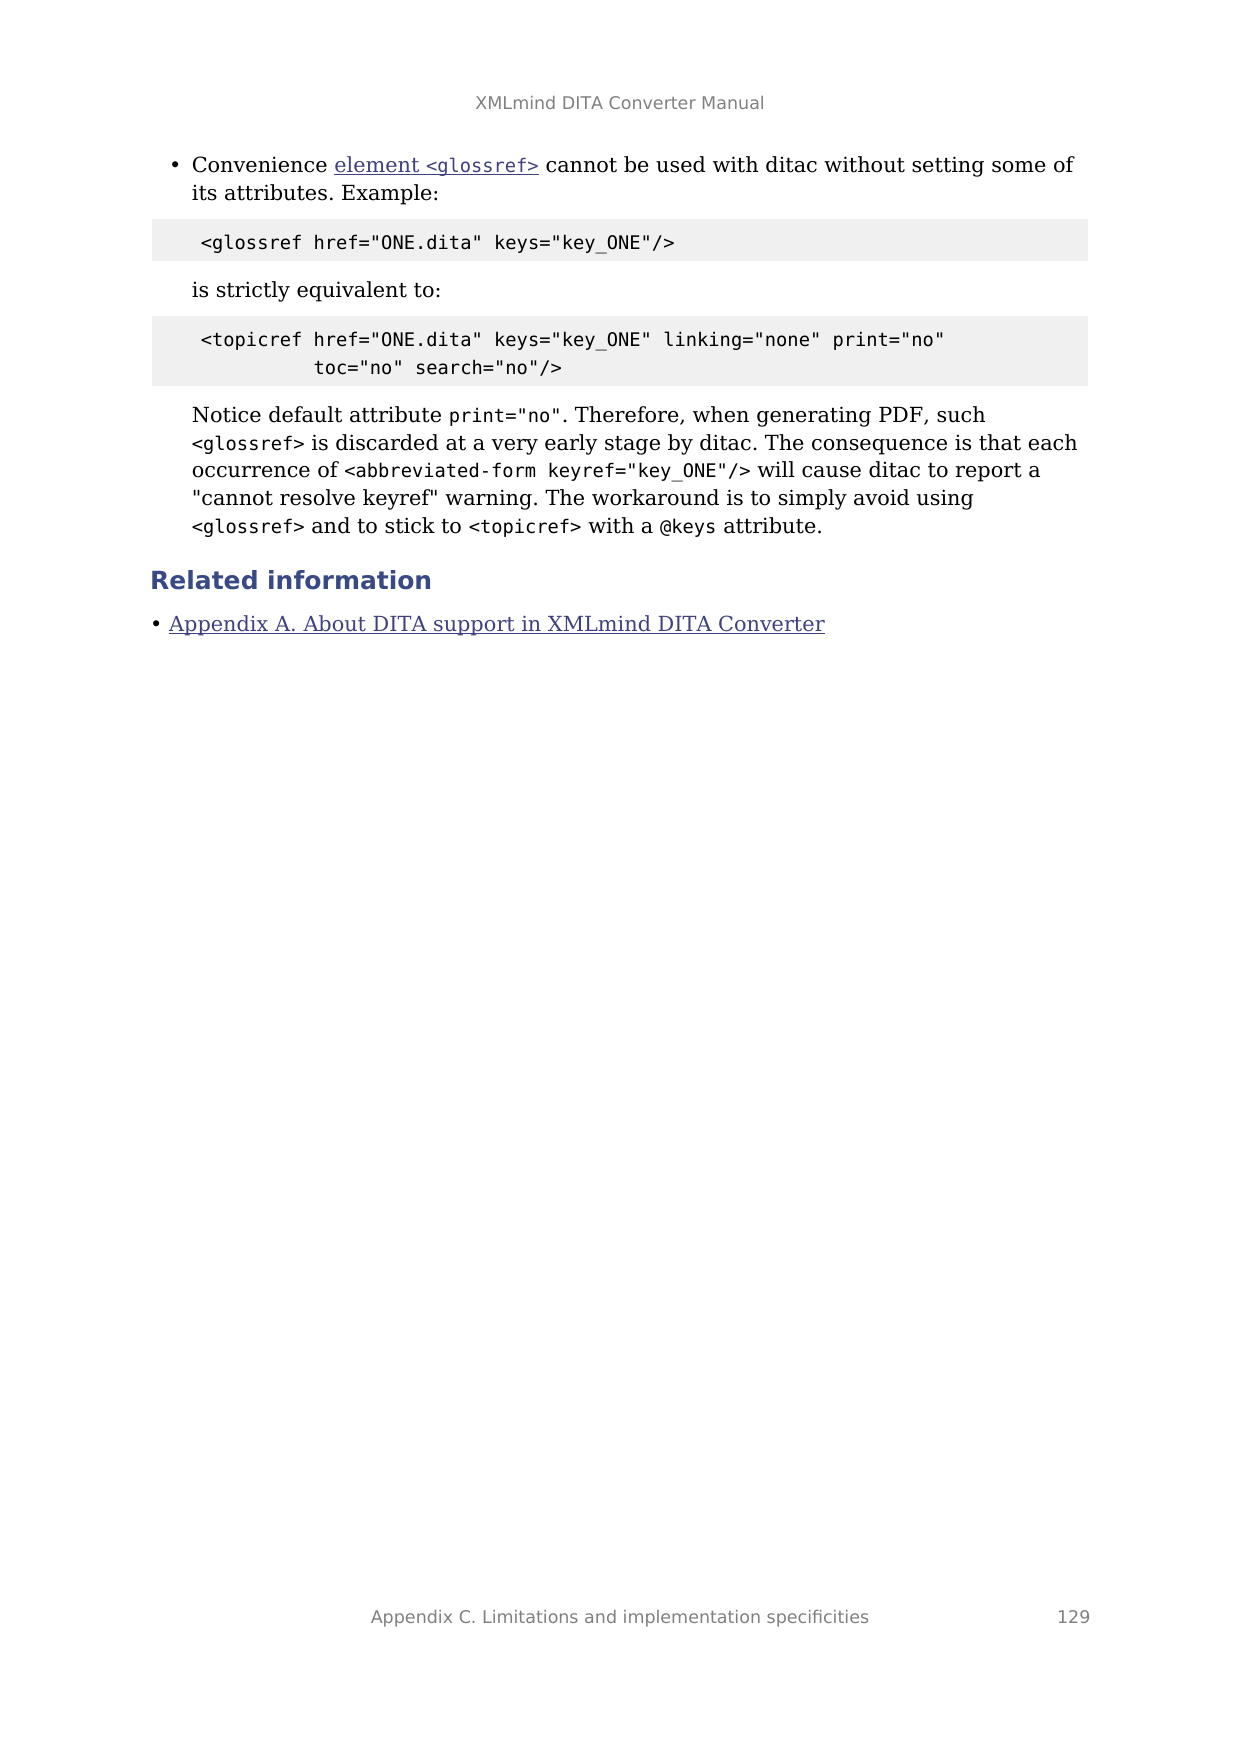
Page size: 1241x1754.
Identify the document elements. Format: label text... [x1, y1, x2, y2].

list is strictly equivalent to: [150, 275, 1090, 302]
text Related information [150, 566, 1090, 595]
list <topicref href="ONE.dita" keys="key_ONE" linking="none" print="no" toc="no" search="no"/> [152, 316, 1088, 386]
list <glossref href="ONE.dita" keys="key_ONE"/> [152, 219, 1088, 261]
list Notice default attribute print="no". Therefore, when generating PDF, such <glossref> is discarded at a very early stage by ditac. The consequence is that each occurrence of <abbreviated-form keyref="key_ONE"/> will cause ditac to report a "cannot resolve keyref" warning. The workaround is to simply avoid using <glossref> and to stick to <topicref> with a @keys attribute. [150, 399, 1090, 538]
text • Appendix A. About DITA support in XMLmind DITA Converter [150, 609, 1090, 636]
list Convenience element <glossref> cannot be used with ditac without setting some of its attributes. Example: [150, 150, 1090, 205]
